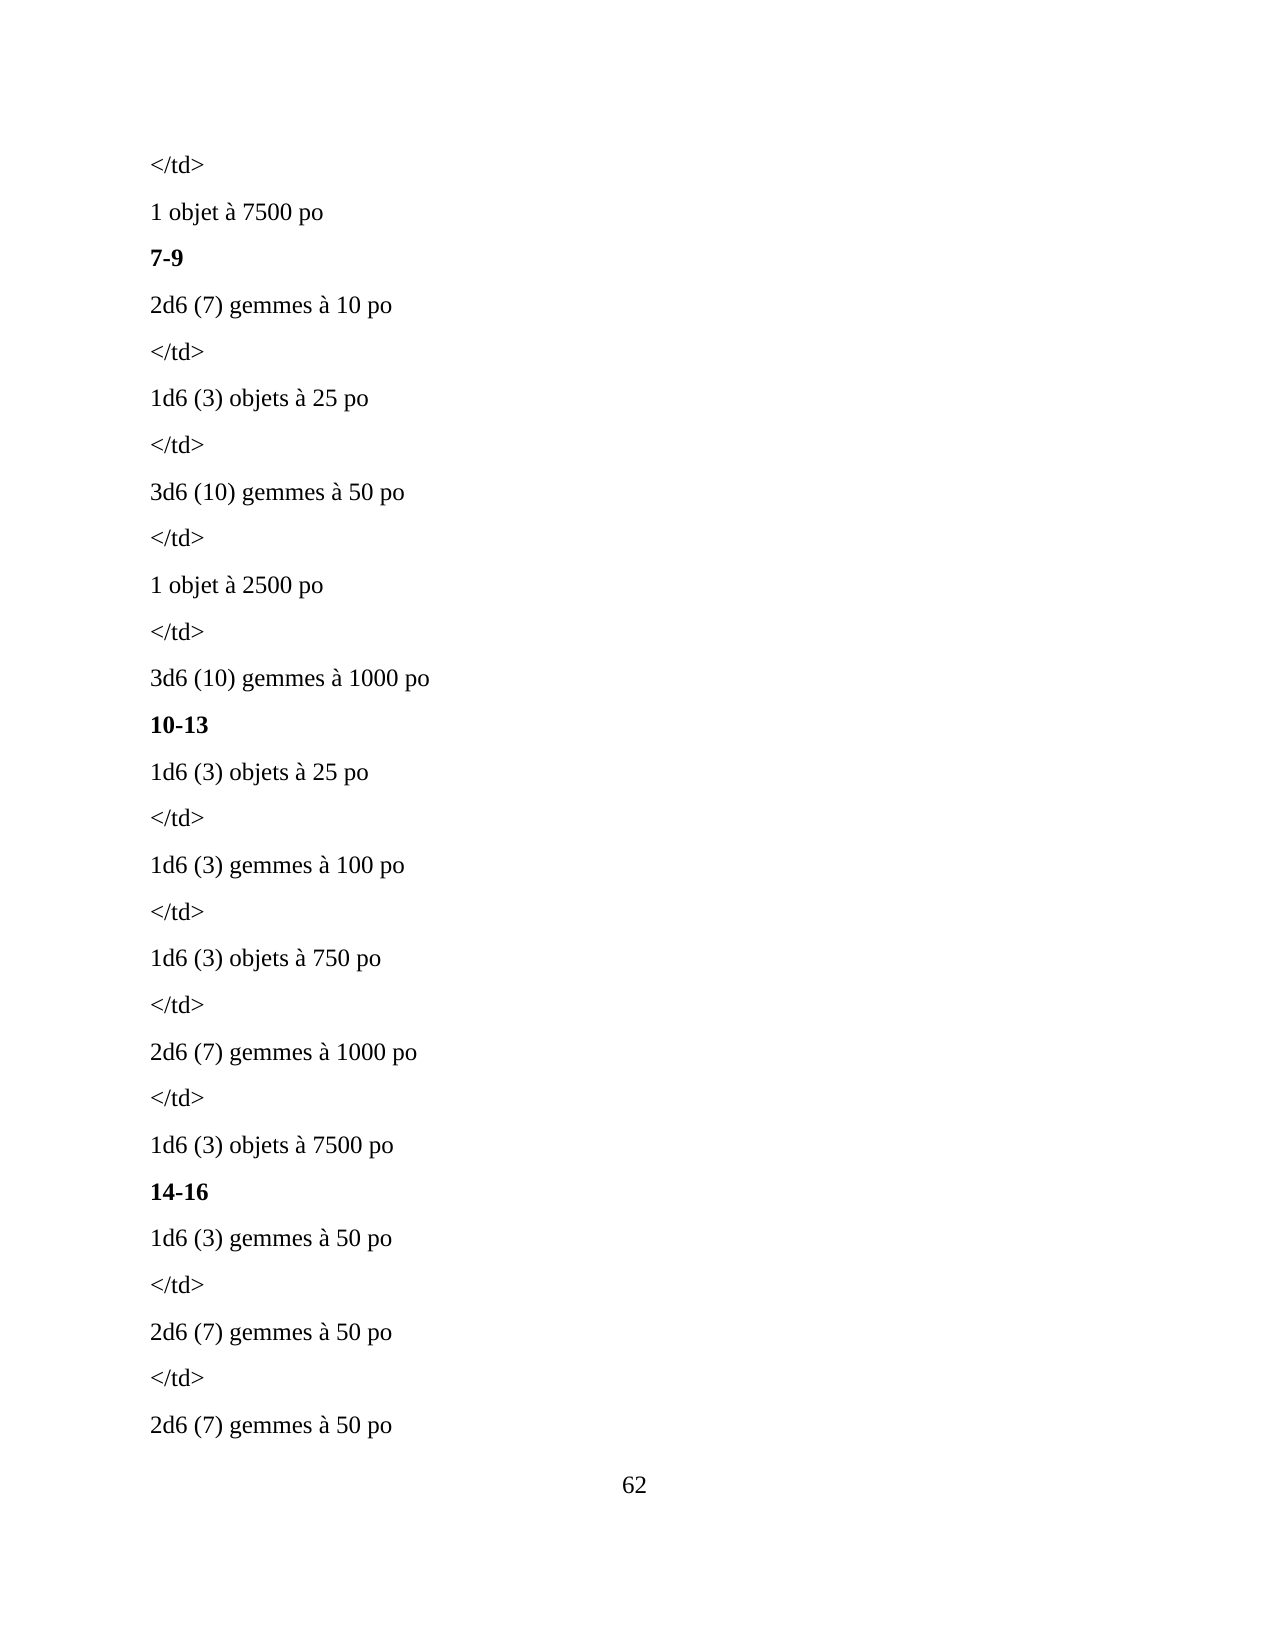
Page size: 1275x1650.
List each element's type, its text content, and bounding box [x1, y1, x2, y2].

text 7-9 [150, 243, 1125, 272]
text </td> [150, 1270, 1125, 1299]
text 1 objet à 7500 po [150, 197, 1125, 225]
text 3d6 (10) gemmes à 50 po [150, 477, 1125, 505]
text 1d6 (3) objets à 25 po [150, 757, 1125, 785]
text 14-16 [150, 1177, 1125, 1205]
text 2d6 (7) gemmes à 1000 po [150, 1037, 1125, 1065]
text 2d6 (7) gemmes à 50 po [150, 1317, 1125, 1345]
text </td> [150, 1083, 1125, 1112]
text </td> [150, 897, 1125, 925]
text 3d6 (10) gemmes à 1000 po [150, 663, 1125, 692]
text </td> [150, 1363, 1125, 1392]
text </td> [150, 337, 1125, 365]
text </td> [150, 430, 1125, 459]
text </td> [150, 523, 1125, 552]
text 1d6 (3) gemmes à 50 po [150, 1223, 1125, 1252]
text 2d6 (7) gemmes à 50 po [150, 1410, 1125, 1439]
text </td> [150, 990, 1125, 1019]
text 1d6 (3) objets à 750 po [150, 943, 1125, 972]
text 1d6 (3) gemmes à 100 po [150, 850, 1125, 879]
text 1 objet à 2500 po [150, 570, 1125, 599]
text </td> [150, 150, 1125, 179]
text </td> [150, 617, 1125, 645]
text </td> [150, 803, 1125, 832]
text 1d6 (3) objets à 7500 po [150, 1130, 1125, 1159]
text 10-13 [150, 710, 1125, 739]
text 2d6 (7) gemmes à 10 po [150, 290, 1125, 319]
text 1d6 (3) objets à 25 po [150, 383, 1125, 412]
